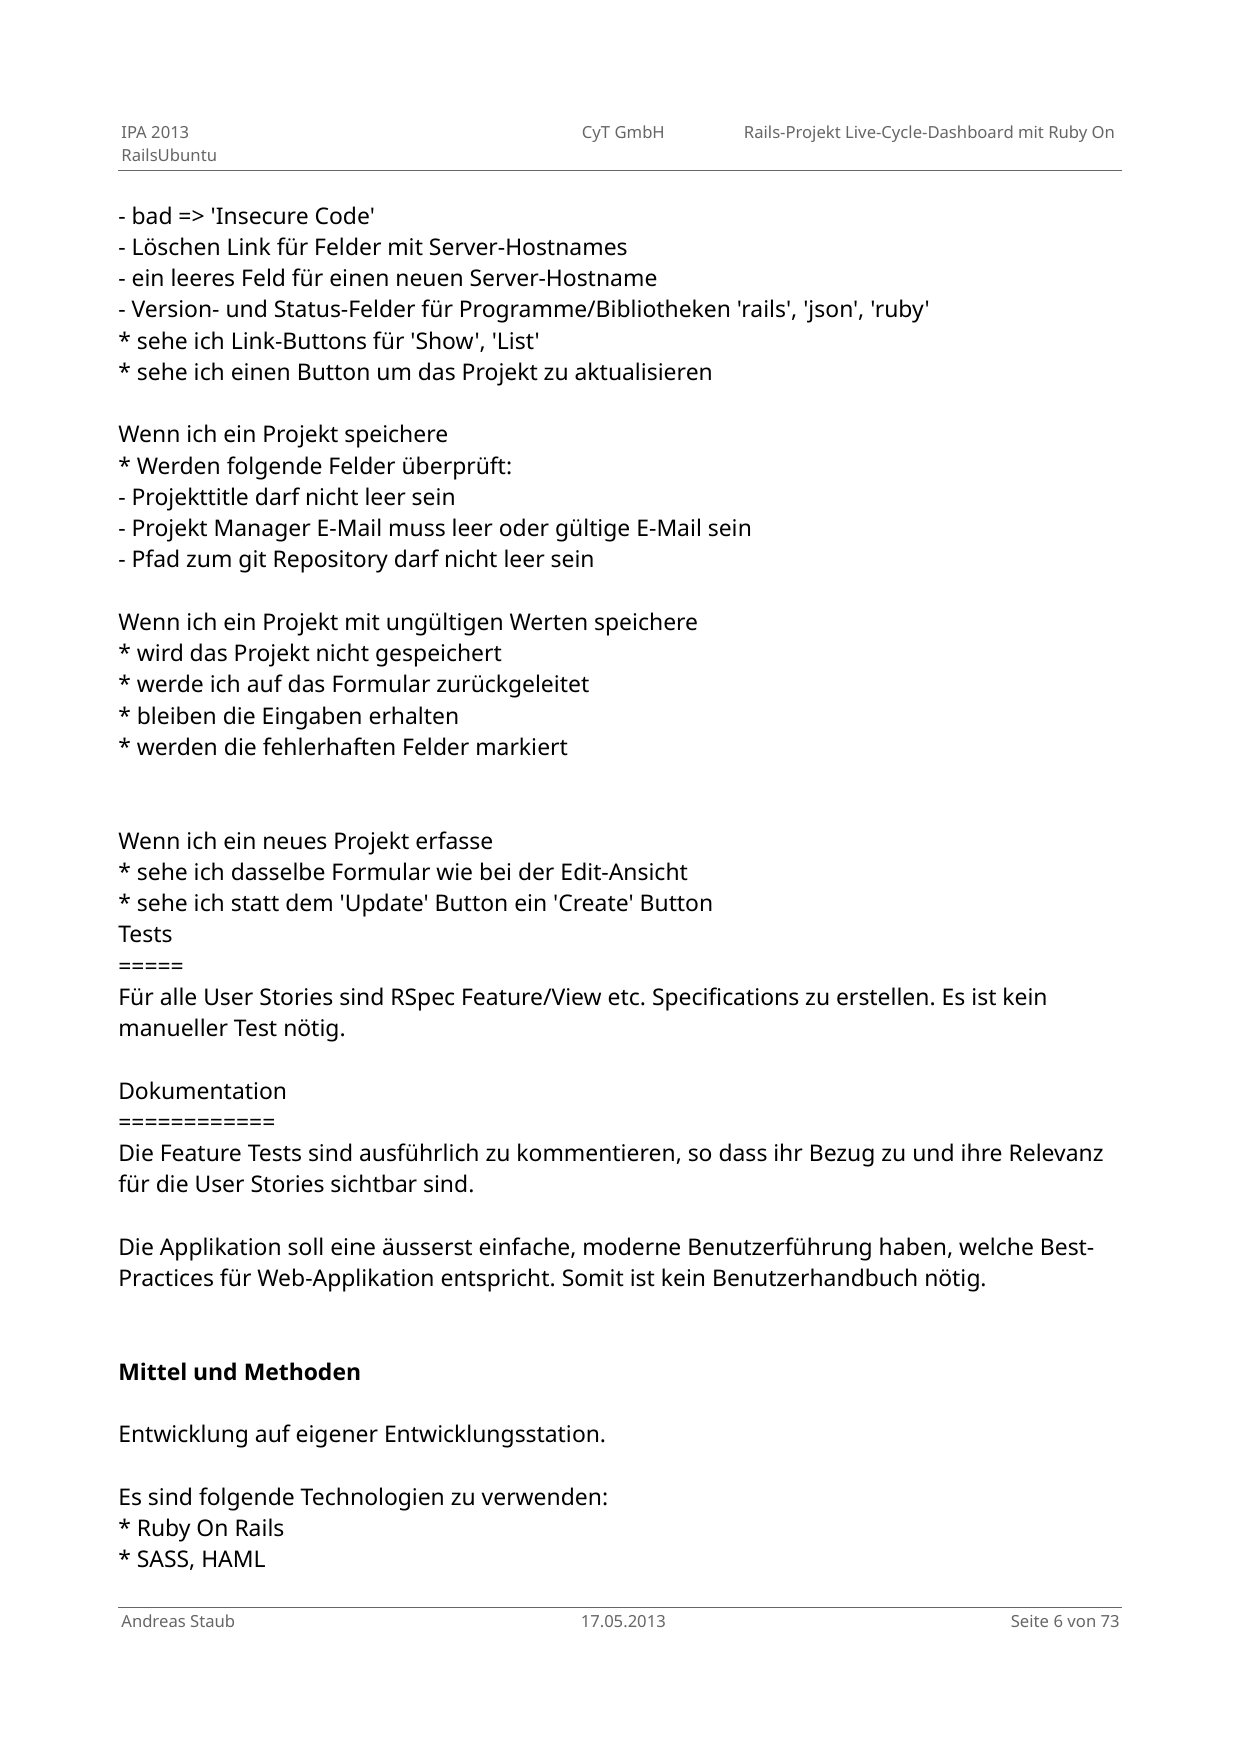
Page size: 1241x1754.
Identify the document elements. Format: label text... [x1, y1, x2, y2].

text Tests [118, 918, 1122, 950]
text Dokumentation [118, 1075, 1122, 1106]
text * sehe ich einen Button um das Projekt zu aktualisieren [118, 356, 1122, 387]
text * sehe ich dasselbe Formular wie bei der Edit-Ansicht [118, 856, 1122, 887]
text ============ [118, 1106, 1122, 1137]
text * SASS, HAML [118, 1543, 1122, 1575]
text Entwicklung auf eigener Entwicklungsstation. [118, 1418, 1122, 1450]
text - Version- und Status-Felder für Programme/Bibliotheken 'rails', 'json', 'ruby' [118, 293, 1122, 325]
text - bad => 'Insecure Code' [118, 200, 1122, 231]
text Es sind folgende Technologien zu verwenden: [118, 1481, 1122, 1512]
text Mittel und Methoden [118, 1356, 1122, 1387]
text * werden die fehlerhaften Felder markiert [118, 731, 1122, 762]
text * wird das Projekt nicht gespeichert [118, 637, 1122, 668]
text Für alle User Stories sind RSpec Feature/View etc. Specifications zu erstellen. Es ist kein manueller Test nötig. [118, 981, 1122, 1043]
text - Projekt Manager E-Mail muss leer oder gültige E-Mail sein [118, 512, 1122, 543]
text * werde ich auf das Formular zurückgeleitet [118, 668, 1122, 700]
text - ein leeres Feld für einen neuen Server-Hostname [118, 262, 1122, 293]
text - Löschen Link für Felder mit Server-Hostnames [118, 231, 1122, 262]
text Die Feature Tests sind ausführlich zu kommentieren, so dass ihr Bezug zu und ihre Relevanz für die User Stories sichtbar sind. [118, 1137, 1122, 1200]
text Wenn ich ein Projekt mit ungültigen Werten speichere [118, 606, 1122, 637]
text * sehe ich Link-Buttons für 'Show', 'List' [118, 325, 1122, 356]
text - Projekttitle darf nicht leer sein [118, 481, 1122, 512]
text * Ruby On Rails [118, 1512, 1122, 1543]
text - Pfad zum git Repository darf nicht leer sein [118, 543, 1122, 575]
text * sehe ich statt dem 'Update' Button ein 'Create' Button [118, 887, 1122, 918]
text Wenn ich ein Projekt speichere [118, 418, 1122, 450]
text * bleiben die Eingaben erhalten [118, 700, 1122, 731]
text ===== [118, 950, 1122, 981]
text Die Applikation soll eine äusserst einfache, moderne Benutzerführung haben, welche Best-Practices für Web-Applikation entspricht. Somit ist kein Benutzerhandbuch nötig. [118, 1231, 1122, 1293]
text * Werden folgende Felder überprüft: [118, 450, 1122, 481]
text Wenn ich ein neues Projekt erfasse [118, 825, 1122, 856]
